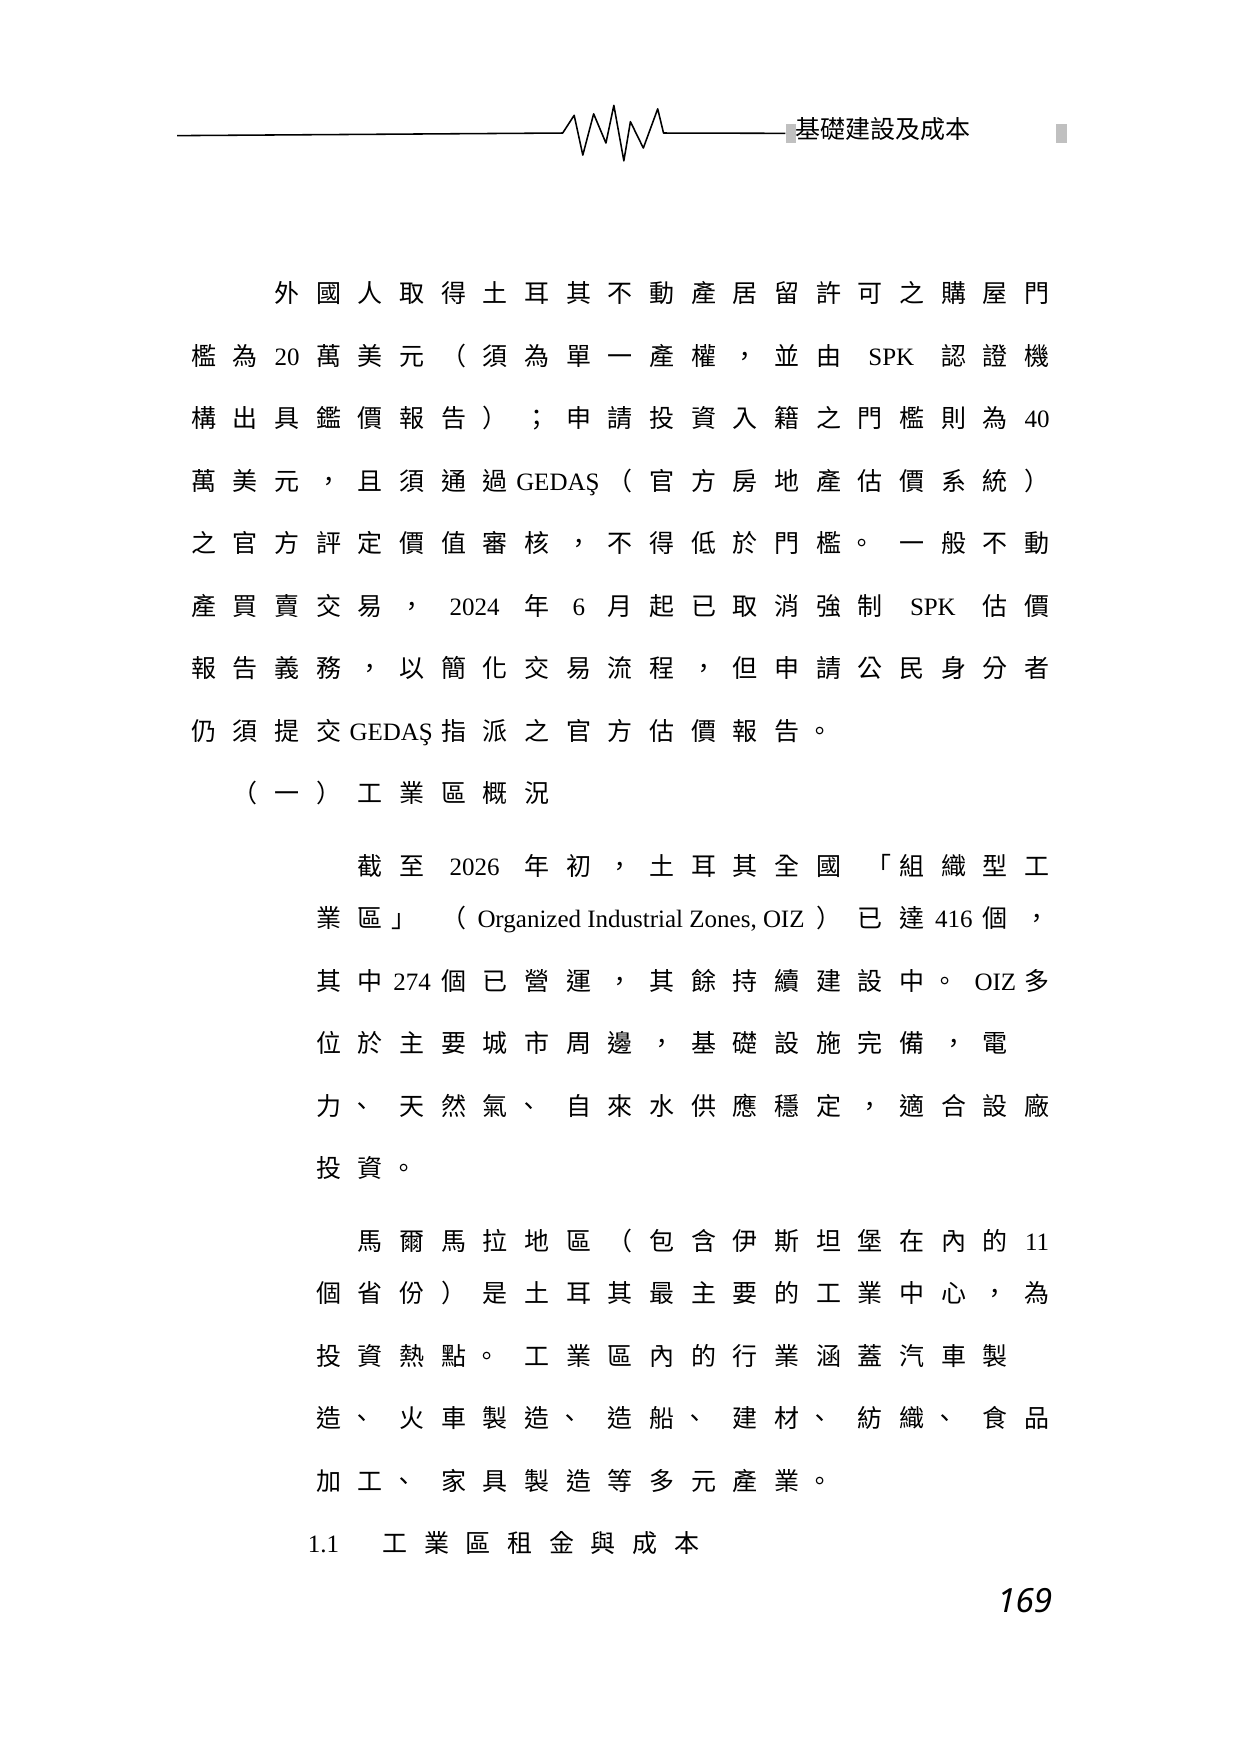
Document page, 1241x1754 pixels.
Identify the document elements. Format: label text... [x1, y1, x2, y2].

text 1.1 工業區租金與成本 [281, 1500, 1058, 1563]
text 外國人取得土耳其不動產居留許可之購屋門檻為20萬美元（須為單一產權，並由SPK認證機構出具鑑價報告）；申請投資入籍之門檻則為40萬美元，且須通過GEDAŞ（官方房地產估價系統）之官方評定價值審核，不得低於門檻。一般不動產買賣交易，2024年6月起已取消強制SPK估價報告義務，以簡化交易流程，但申請公民身分者仍須提交GEDAŞ指派之官方估價報告。 [183, 250, 1058, 750]
text （一）工業區概況 [207, 750, 1058, 813]
text 截至2026年初，土耳其全國「組織型工業區」（Organized Industrial Zones, OIZ）已達416個，其中274個已營運，其餘持續建設中。OIZ多位於主要城市周邊，基礎設施完備，電力、天然氣、自來水供應穩定，適合設廠投資。 [281, 813, 1058, 1188]
text 馬爾馬拉地區（包含伊斯坦堡在內的11個省份）是土耳其最主要的工業中心，為投資熱點。工業區內的行業涵蓋汽車製造、火車製造、造船、建材、紡織、食品加工、家具製造等多元產業。 [281, 1188, 1058, 1500]
